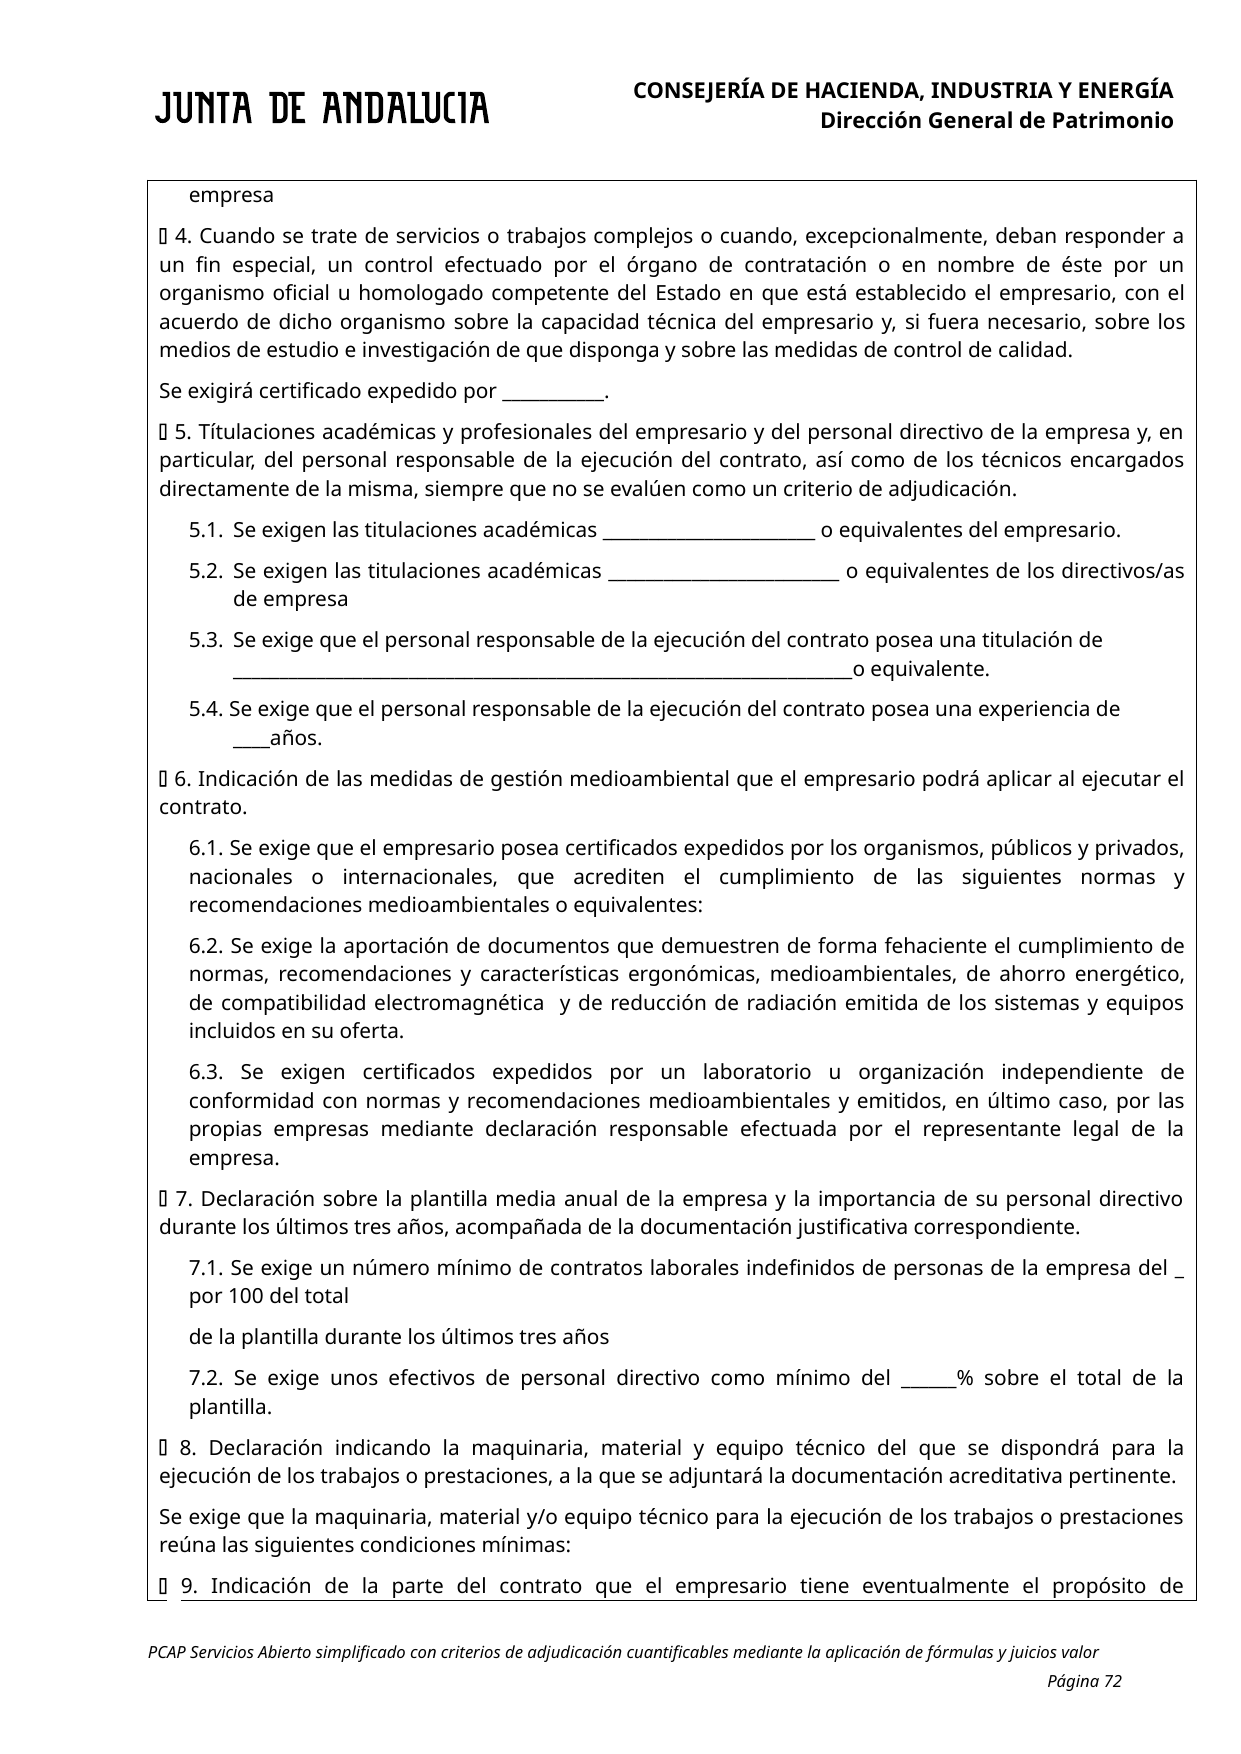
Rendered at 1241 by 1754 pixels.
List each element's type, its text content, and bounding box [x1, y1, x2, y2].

table_cell empresa c 4. Cuando se trate de servicios o trabajos complejos o cuando, excepcionalmente, deban responder a un fin especial, un control efectuado por el órgano de contratación o en nombre de éste por un organismo oficial u homologado competente del Estado en que está establecido el empresario, con el acuerdo de dicho organismo sobre la capacidad técnica del empresario y, si fuera necesario, sobre los medios de estudio e investigación de que disponga y sobre las medidas de control de calidad. Se exigirá certificado expedido por ___________. c 5. Títulaciones académicas y profesionales del empresario y del personal directivo de la empresa y, en particular, del personal responsable de la ejecución del contrato, así como de los técnicos encargados directamente de la misma, siempre que no se evalúen como un criterio de adjudicación. 5.1. Se exigen las titulaciones académicas _______________________ o equivalentes del empresario. 5.2. Se exigen las titulaciones académicas _________________________ o equivalentes de los directivos/as de empresa 5.3. Se exige que el personal responsable de la ejecución del contrato posea una titulación de ___________________________________________________________________o equivalente. 5.4. Se exige que el personal responsable de la ejecución del contrato posea una experiencia de ____años. c 6. Indicación de las medidas de gestión medioambiental que el empresario podrá aplicar al ejecutar el contrato. 6.1. Se exige que el empresario posea certificados expedidos por los organismos, públicos y privados, nacionales o internacionales, que acrediten el cumplimiento de las siguientes normas y recomendaciones medioambientales o equivalentes: 6.2. Se exige la aportación de documentos que demuestren de forma fehaciente el cumplimiento de normas, recomendaciones y características ergonómicas, medioambientales, de ahorro energético, de compatibilidad electromagnética y de reducción de radiación emitida de los sistemas y equipos incluidos en su oferta. 6.3. Se exigen certificados expedidos por un laboratorio u organización independiente de conformidad con normas y recomendaciones medioambientales y emitidos, en último caso, por las propias empresas mediante declaración responsable efectuada por el representante legal de la empresa. c 7. Declaración sobre la plantilla media anual de la empresa y la importancia de su personal directivo durante los últimos tres años, acompañada de la documentación justificativa correspondiente. 7.1. Se exige un número mínimo de contratos laborales indefinidos de personas de la empresa del _ por 100 del total de la plantilla durante los últimos tres años 7.2. Se exige unos efectivos de personal directivo como mínimo del ______% sobre el total de la plantilla. c 8. Declaración indicando la maquinaria, material y equipo técnico del que se dispondrá para la ejecución de los trabajos o prestaciones, a la que se adjuntará la documentación acreditativa pertinente. Se exige que la maquinaria, material y/o equipo técnico para la ejecución de los trabajos o prestaciones reúna las siguientes condiciones mínimas: c 9. Indicación de la parte del contrato que el empresario tiene eventualmente el propósito de [148, 181, 1196, 1600]
